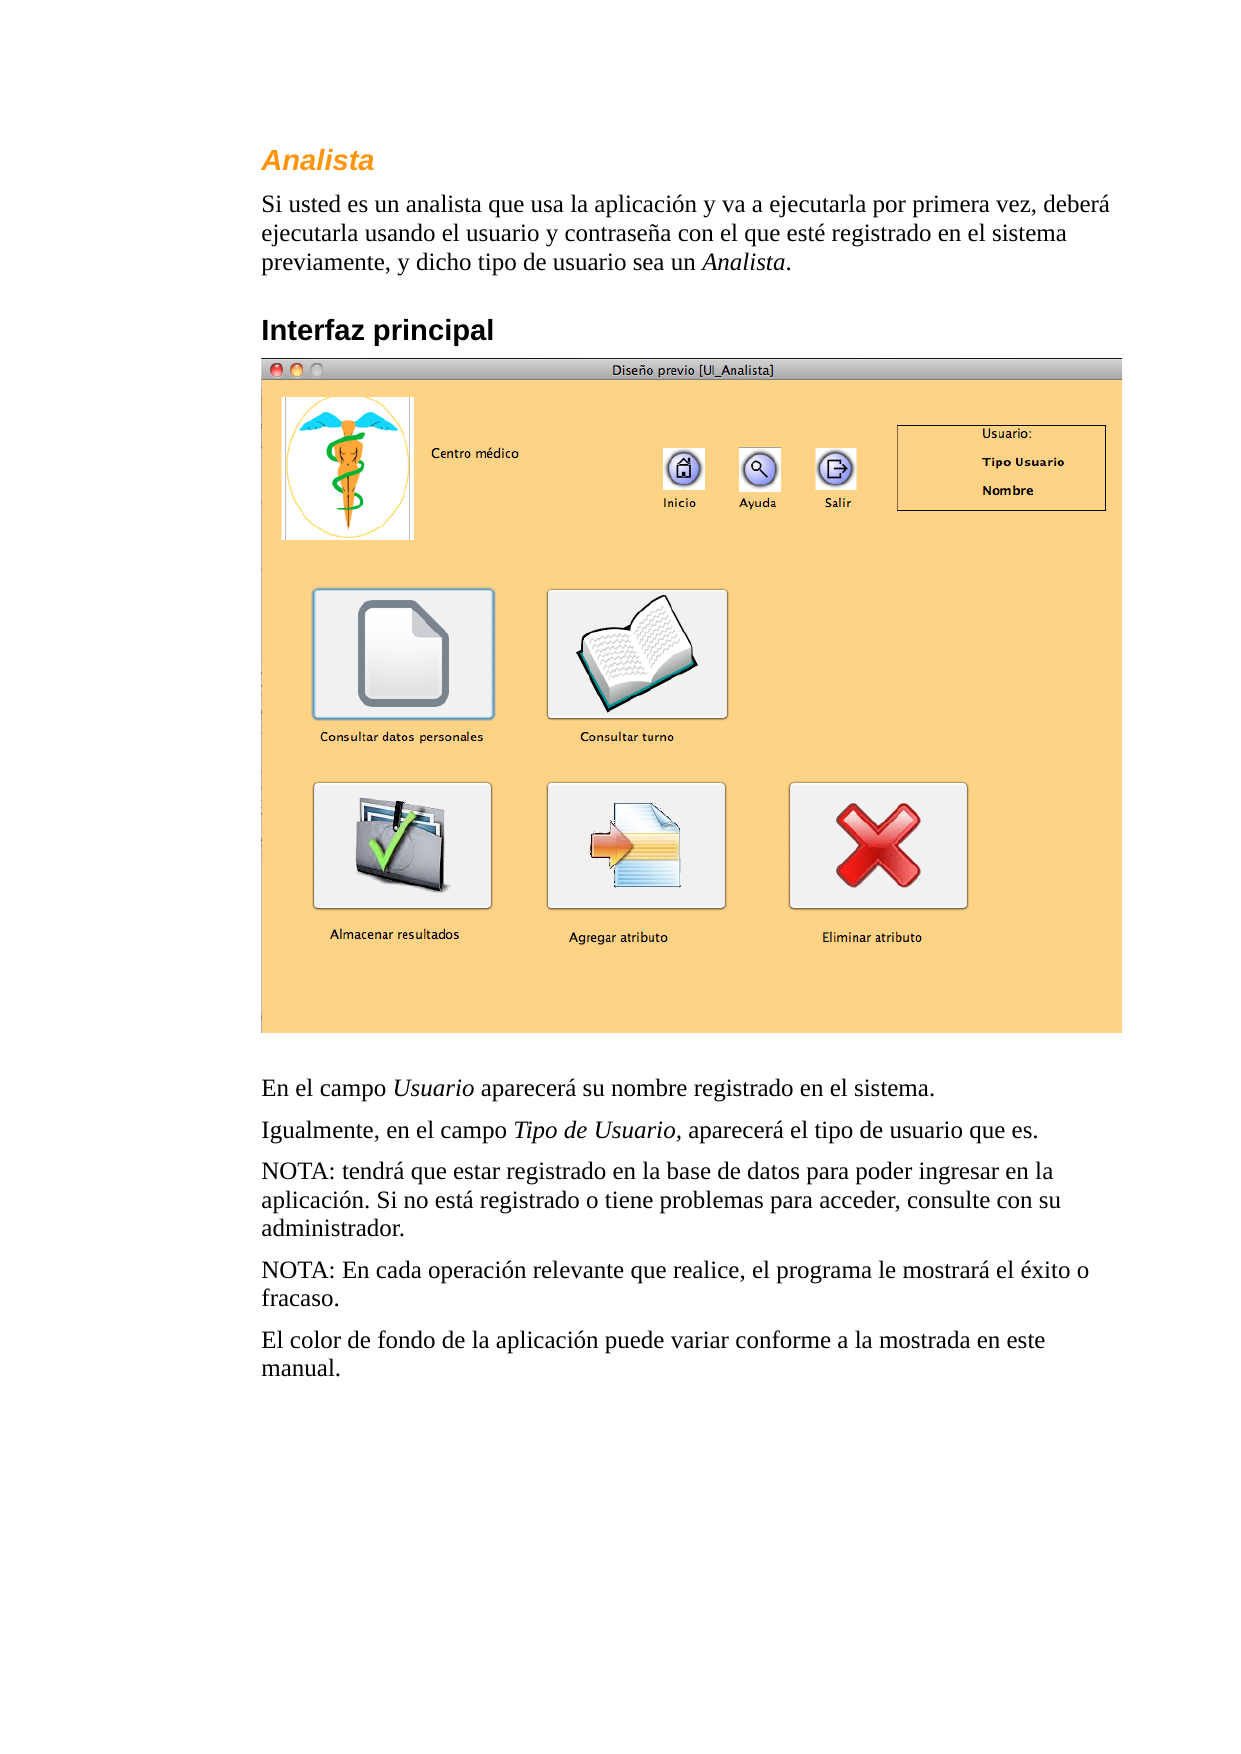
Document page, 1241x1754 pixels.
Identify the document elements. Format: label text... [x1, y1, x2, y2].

text NOTA: En cada operación relevante que realice, el programa le mostrará el éxito o fracaso. [261, 1255, 1122, 1312]
text Si usted es un analista que usa la aplicación y va a ejecutarla por primera vez, deberá ejecutarla usando el usuario y contraseña con el que esté registrado en el sistema previamente, y dicho tipo de usuario sea un Analista. [261, 189, 1122, 275]
picture [261, 358, 1123, 1033]
text NOTA: tendrá que estar registrado en la base de datos para poder ingresar en la aplicación. Si no está registrado o tiene problemas para acceder, consulte con su administrador. [261, 1156, 1122, 1242]
subtitle Analista [261, 143, 1122, 177]
text En el campo Usuario aparecerá su nombre registrado en el sistema. [261, 1073, 1122, 1102]
text El color de fondo de la aplicación puede variar conforme a la mostrada en este manual. [261, 1325, 1122, 1382]
text Igualmente, en el campo Tipo de Usuario, aparecerá el tipo de usuario que es. [261, 1115, 1122, 1143]
subtitle Interfaz principal [261, 313, 1122, 346]
